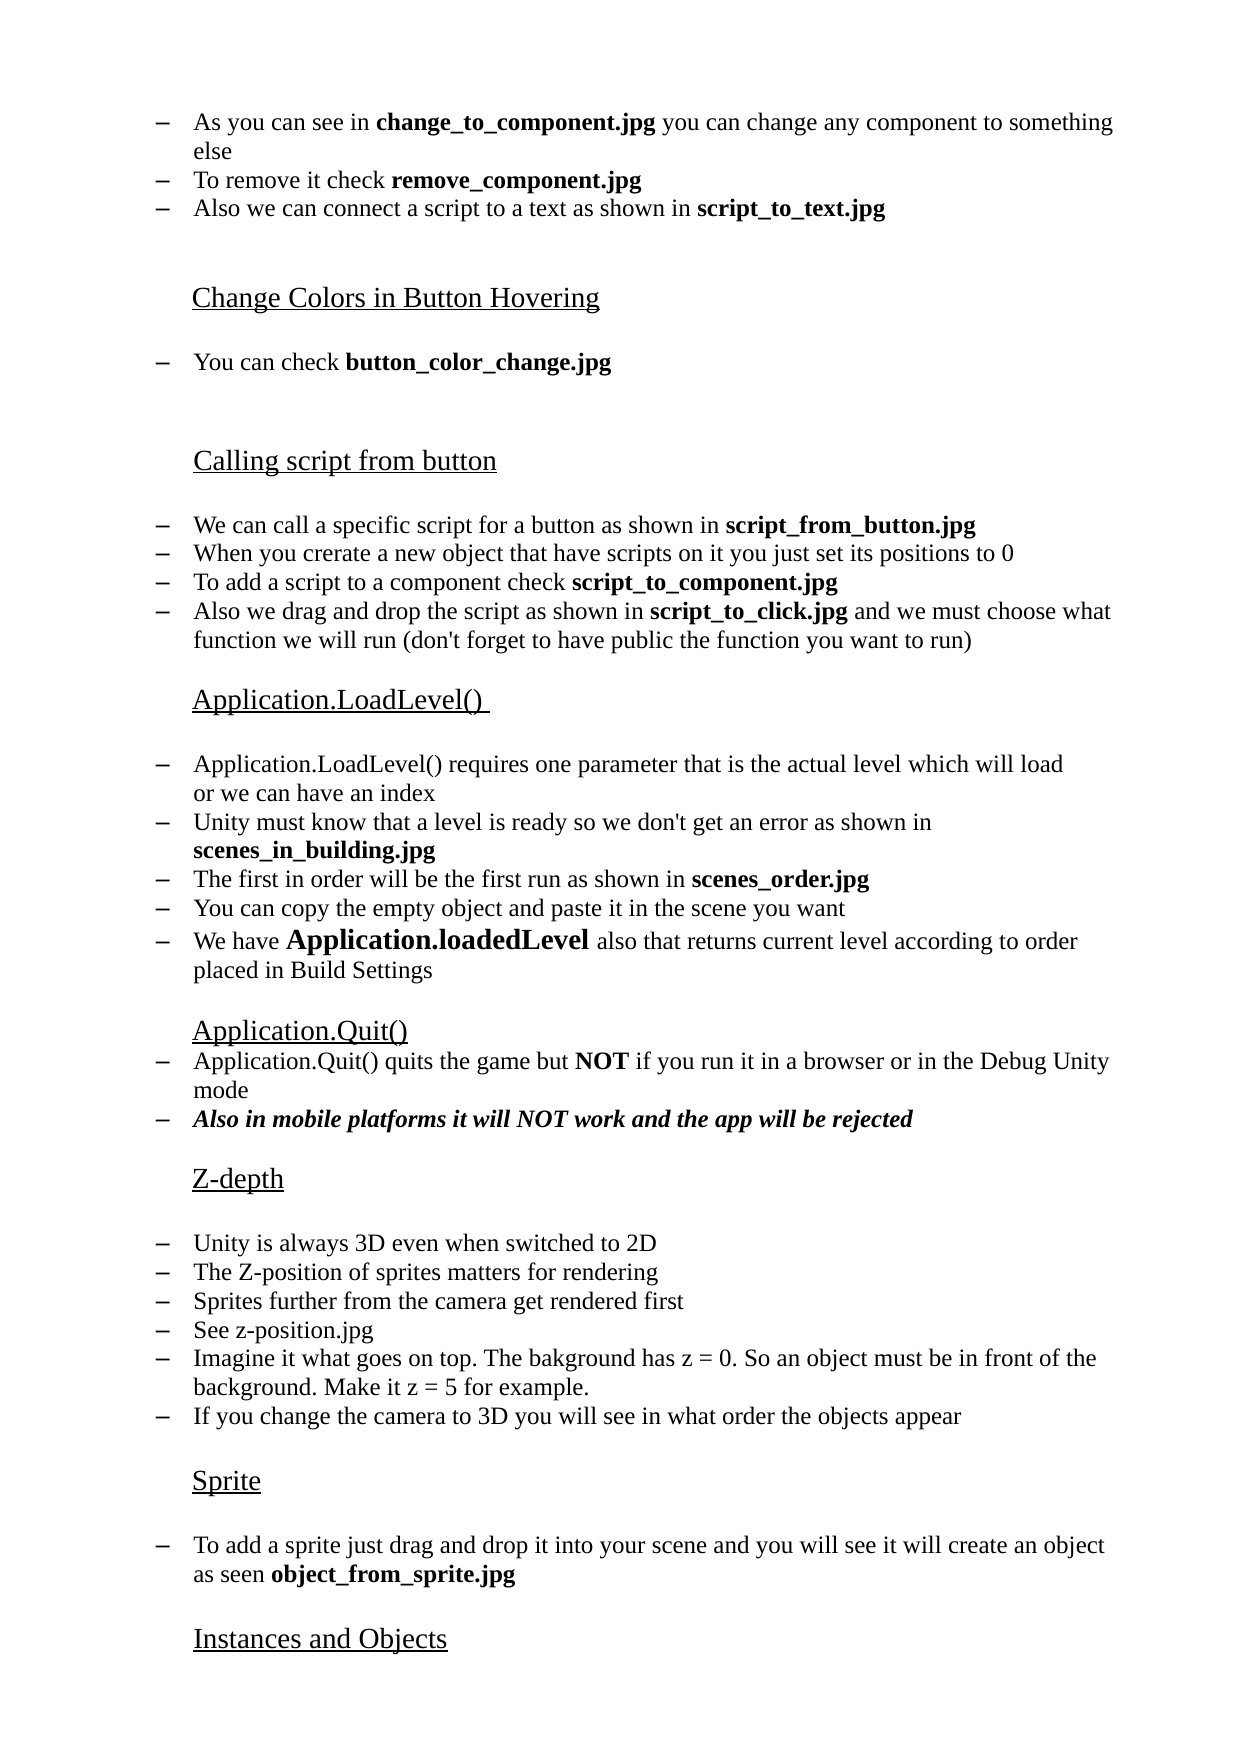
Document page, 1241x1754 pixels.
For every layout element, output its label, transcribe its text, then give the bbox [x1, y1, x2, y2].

list You can check button_color_change.jpg [156, 347, 1122, 376]
list As you can see in change_to_component.jpg you can change any component to something else [156, 107, 1122, 165]
list To remove it check remove_component.jpg [156, 165, 1122, 193]
list When you crerate a new object that have scripts on it you just set its positions to 0 [156, 538, 1122, 567]
list Also in mobile platforms it will NOT work and the app will be rejected [156, 1104, 1122, 1133]
list or we can have an index [156, 778, 1122, 807]
list Also we can connect a script to a text as shown in script_to_text.jpg [156, 193, 1122, 222]
list Calling script from button [156, 443, 1122, 476]
list If you change the camera to 3D you will see in what order the objects appear [156, 1401, 1122, 1430]
text Sprite [118, 1463, 1122, 1497]
list Unity must know that a level is ready so we don't get an error as shown in scenes_in_building.jpg [156, 807, 1122, 864]
list We can call a specific script for a button as shown in script_from_button.jpg [156, 510, 1122, 538]
list We have Application.loadedLevel also that returns current level according to order placed in Build Settings [156, 922, 1122, 984]
list Application.Quit() quits the game but NOT if you run it in a browser or in the Debug Unity mode [156, 1046, 1122, 1104]
list Application.LoadLevel() requires one parameter that is the actual level which will load [156, 749, 1122, 778]
text Z-depth [118, 1161, 1122, 1195]
text Change Colors in Button Hovering [118, 280, 1122, 313]
list The Z-position of sprites matters for rendering [156, 1257, 1122, 1286]
list Imagine it what goes on top. The bakground has z = 0. So an object must be in front of the background. Make it z = 5 for example. [156, 1343, 1122, 1401]
text Application.Quit() [118, 1013, 1122, 1046]
list You can copy the empty object and paste it in the scene you want [156, 893, 1122, 922]
list Instances and Objects [156, 1621, 1122, 1655]
list To add a script to a component check script_to_component.jpg [156, 567, 1122, 596]
list See z-position.jpg [156, 1315, 1122, 1343]
list Sprites further from the camera get rendered first [156, 1286, 1122, 1315]
text Application.LoadLevel() [118, 682, 1122, 716]
list Unity is always 3D even when switched to 2D [156, 1228, 1122, 1257]
list Also we drag and drop the script as shown in script_to_click.jpg and we must choose what function we will run (don't forget to have public the function you want to run) [156, 596, 1122, 653]
list To add a sprite just drag and drop it into your scene and you will see it will create an object as seen object_from_sprite.jpg [156, 1530, 1122, 1588]
list The first in order will be the first run as shown in scenes_order.jpg [156, 864, 1122, 893]
